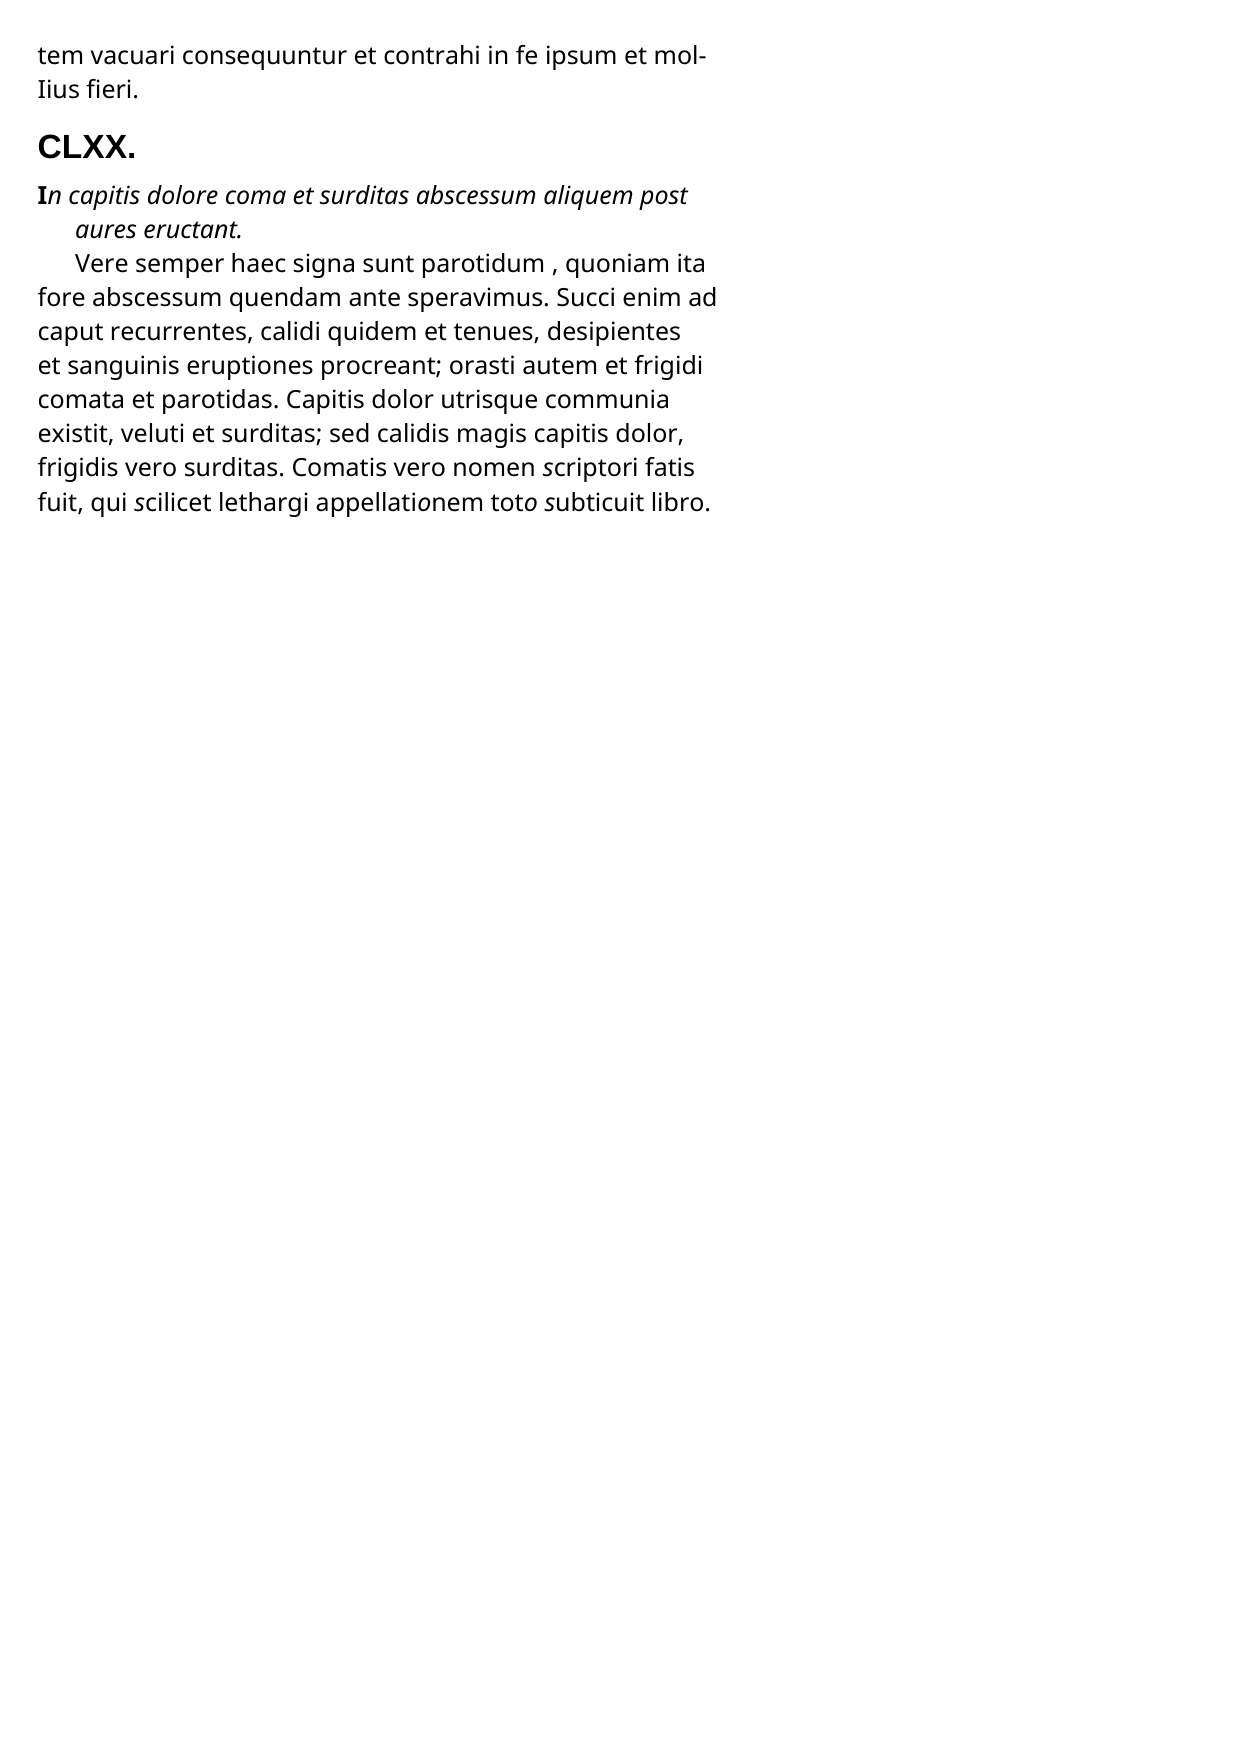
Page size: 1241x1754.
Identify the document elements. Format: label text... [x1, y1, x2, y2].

subtitle In capitis dolore coma et surditas abscessum aliquem post aures eructant. [37, 178, 1203, 246]
text Vere semper haec signa sunt parotidum , quoniam ita fore abscessum quendam ante speravimus. Succi enim ad caput recurrentes, calidi quidem et tenues, desipientes et sanguinis eruptiones procreant; orasti autem et frigidi comata et parotidas. Capitis dolor utrisque communia existit, veluti et surditas; sed calidis magis capitis dolor, frigidis vero surditas. Comatis vero nomen scriptori fatis fuit, qui scilicet lethargi appellationem toto subticuit libro. [37, 246, 1203, 518]
text tem vacuari consequuntur et contrahi in fe ipsum et mol- Iius fieri. [37, 37, 1203, 106]
subtitle CLXX. [37, 126, 1203, 165]
